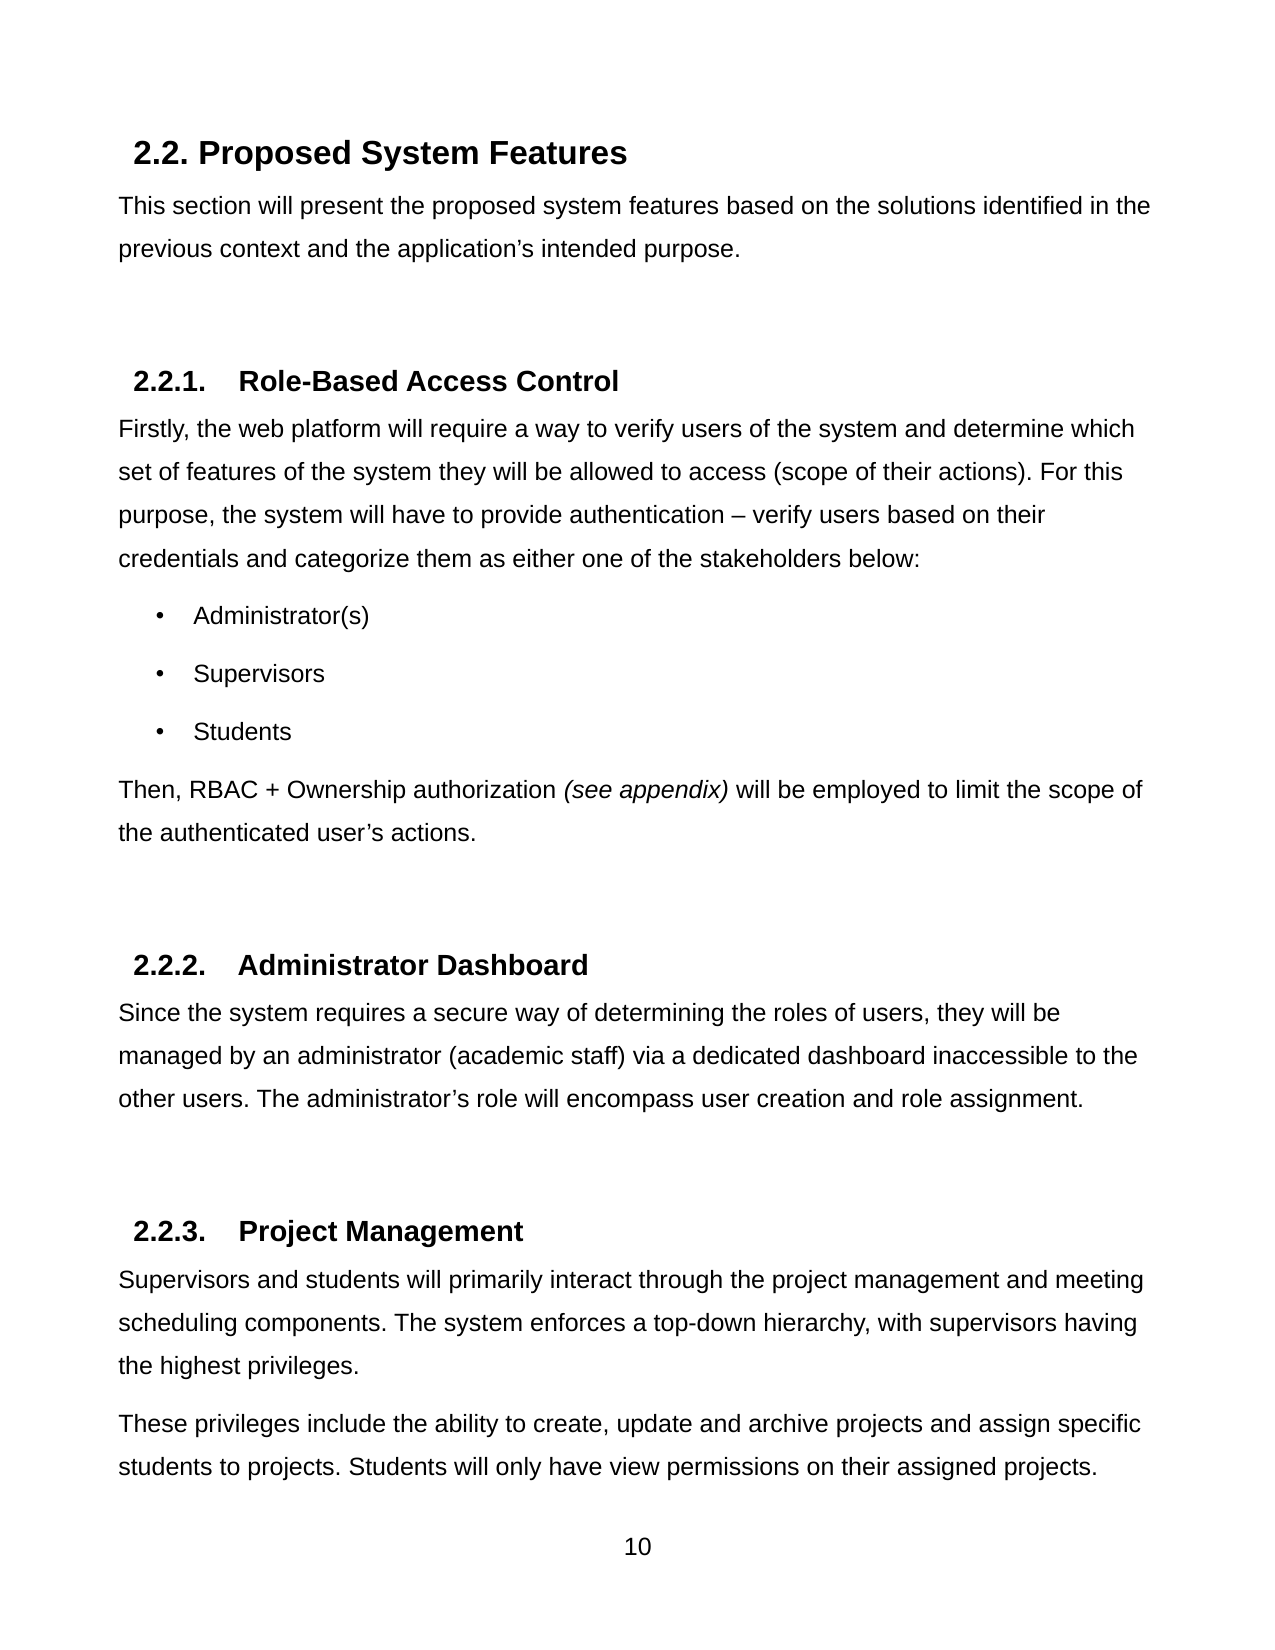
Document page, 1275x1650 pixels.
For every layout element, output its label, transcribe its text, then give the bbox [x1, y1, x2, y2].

list Administrator(s) [156, 601, 1157, 630]
text Firstly, the web platform will require a way to verify users of the system and determine which set of features of the system they will be allowed to access (scope of their actions). For this purpose, the system will have to provide authentication – verify users based on their credentials and categorize them as either one of the stakeholders below: [118, 414, 1157, 572]
subtitle Role-Based Access Control [118, 364, 1157, 397]
subtitle Administrator Dashboard [118, 948, 1157, 981]
list Supervisors [156, 659, 1157, 688]
text This section will present the proposed system features based on the solutions identified in the previous context and the application’s intended purpose. [118, 191, 1157, 263]
text Since the system requires a secure way of determining the roles of users, they will be managed by an administrator (academic staff) via a dedicated dashboard inaccessible to the other users. The administrator’s role will encompass user creation and role assignment. [118, 998, 1157, 1113]
list Students [156, 717, 1157, 746]
text These privileges include the ability to create, update and archive projects and assign specific students to projects. Students will only have view permissions on their assigned projects. [118, 1409, 1157, 1481]
subtitle Project Management [118, 1214, 1157, 1248]
subtitle Proposed System Features [133, 133, 1157, 172]
text Supervisors and students will primarily interact through the project management and meeting scheduling components. The system enforces a top-down hierarchy, with supervisors having the highest privileges. [118, 1265, 1157, 1380]
text Then, RBAC + Ownership authorization (see appendix) will be employed to limit the scope of the authenticated user’s actions. [118, 775, 1157, 847]
